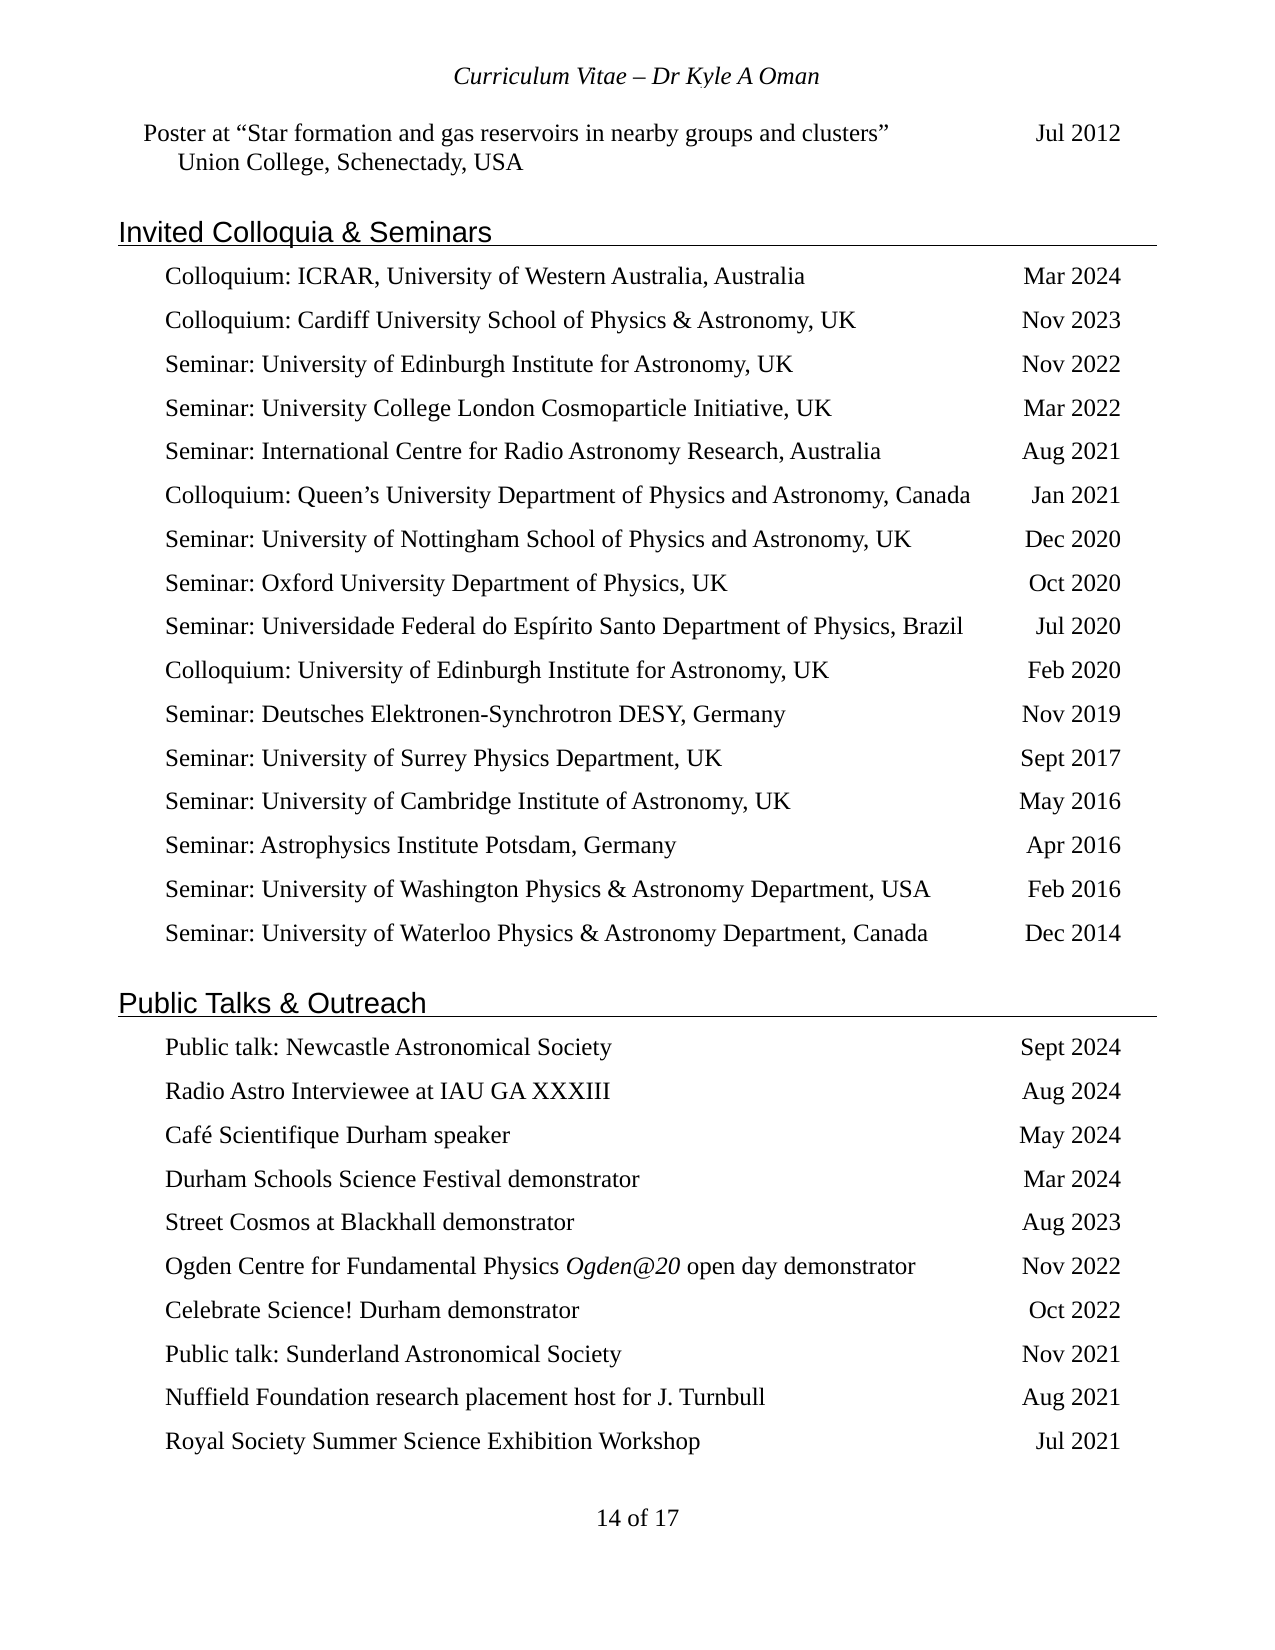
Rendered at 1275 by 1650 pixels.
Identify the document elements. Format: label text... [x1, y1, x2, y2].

text Seminar: Oxford University Department of Physics, UK Oct 2020 [118, 568, 1157, 596]
text Seminar: Universidade Federal do Espírito Santo Department of Physics, Brazil Jul 2020 [118, 611, 1157, 640]
text Seminar: International Centre for Radio Astronomy Research, Australia Aug 2021 [118, 436, 1157, 465]
text Public talk: Sunderland Astronomical Society Nov 2021 [118, 1339, 1157, 1367]
text Seminar: University of Nottingham School of Physics and Astronomy, UK Dec 2020 [118, 524, 1157, 553]
text Seminar: Astrophysics Institute Potsdam, Germany Apr 2016 [118, 830, 1157, 859]
subtitle Invited Colloquia & Seminars [118, 215, 1157, 245]
text Ogden Centre for Fundamental Physics Ogden@20 open day demonstrator Nov 2022 [118, 1251, 1157, 1280]
text Public talk: Newcastle Astronomical Society Sept 2024 [118, 1032, 1157, 1061]
text Seminar: University of Waterloo Physics & Astronomy Department, Canada Dec 2014 [118, 918, 1157, 946]
text Nuffield Foundation research placement host for J. Turnbull Aug 2021 [118, 1382, 1157, 1411]
text Radio Astro Interviewee at IAU GA XXXIII Aug 2024 [118, 1076, 1157, 1105]
text Colloquium: Queen’s University Department of Physics and Astronomy, Canada Jan 2021 [118, 480, 1157, 509]
text Poster at “Star formation and gas reservoirs in nearby groups and clusters” Jul 2012 Union College, Schenectady, USA [118, 118, 1157, 175]
text Durham Schools Science Festival demonstrator Mar 2024 [118, 1164, 1157, 1192]
text Seminar: University of Washington Physics & Astronomy Department, USA Feb 2016 [118, 874, 1157, 903]
text Café Scientifique Durham speaker May 2024 [118, 1120, 1157, 1149]
subtitle Public Talks & Outreach [118, 986, 1157, 1016]
text Colloquium: University of Edinburgh Institute for Astronomy, UK Feb 2020 [118, 655, 1157, 684]
text Seminar: University College London Cosmoparticle Initiative, UK Mar 2022 [118, 393, 1157, 421]
text Seminar: University of Cambridge Institute of Astronomy, UK May 2016 [118, 786, 1157, 815]
text Seminar: University of Edinburgh Institute for Astronomy, UK Nov 2022 [118, 349, 1157, 378]
text Street Cosmos at Blackhall demonstrator Aug 2023 [118, 1207, 1157, 1236]
text Colloquium: Cardiff University School of Physics & Astronomy, UK Nov 2023 [118, 305, 1157, 334]
text Seminar: University of Surrey Physics Department, UK Sept 2017 [118, 743, 1157, 771]
text Seminar: Deutsches Elektronen-Synchrotron DESY, Germany Nov 2019 [118, 699, 1157, 728]
text Royal Society Summer Science Exhibition Workshop Jul 2021 [118, 1426, 1157, 1455]
text Colloquium: ICRAR, University of Western Australia, Australia Mar 2024 [118, 261, 1157, 290]
text Celebrate Science! Durham demonstrator Oct 2022 [118, 1295, 1157, 1324]
